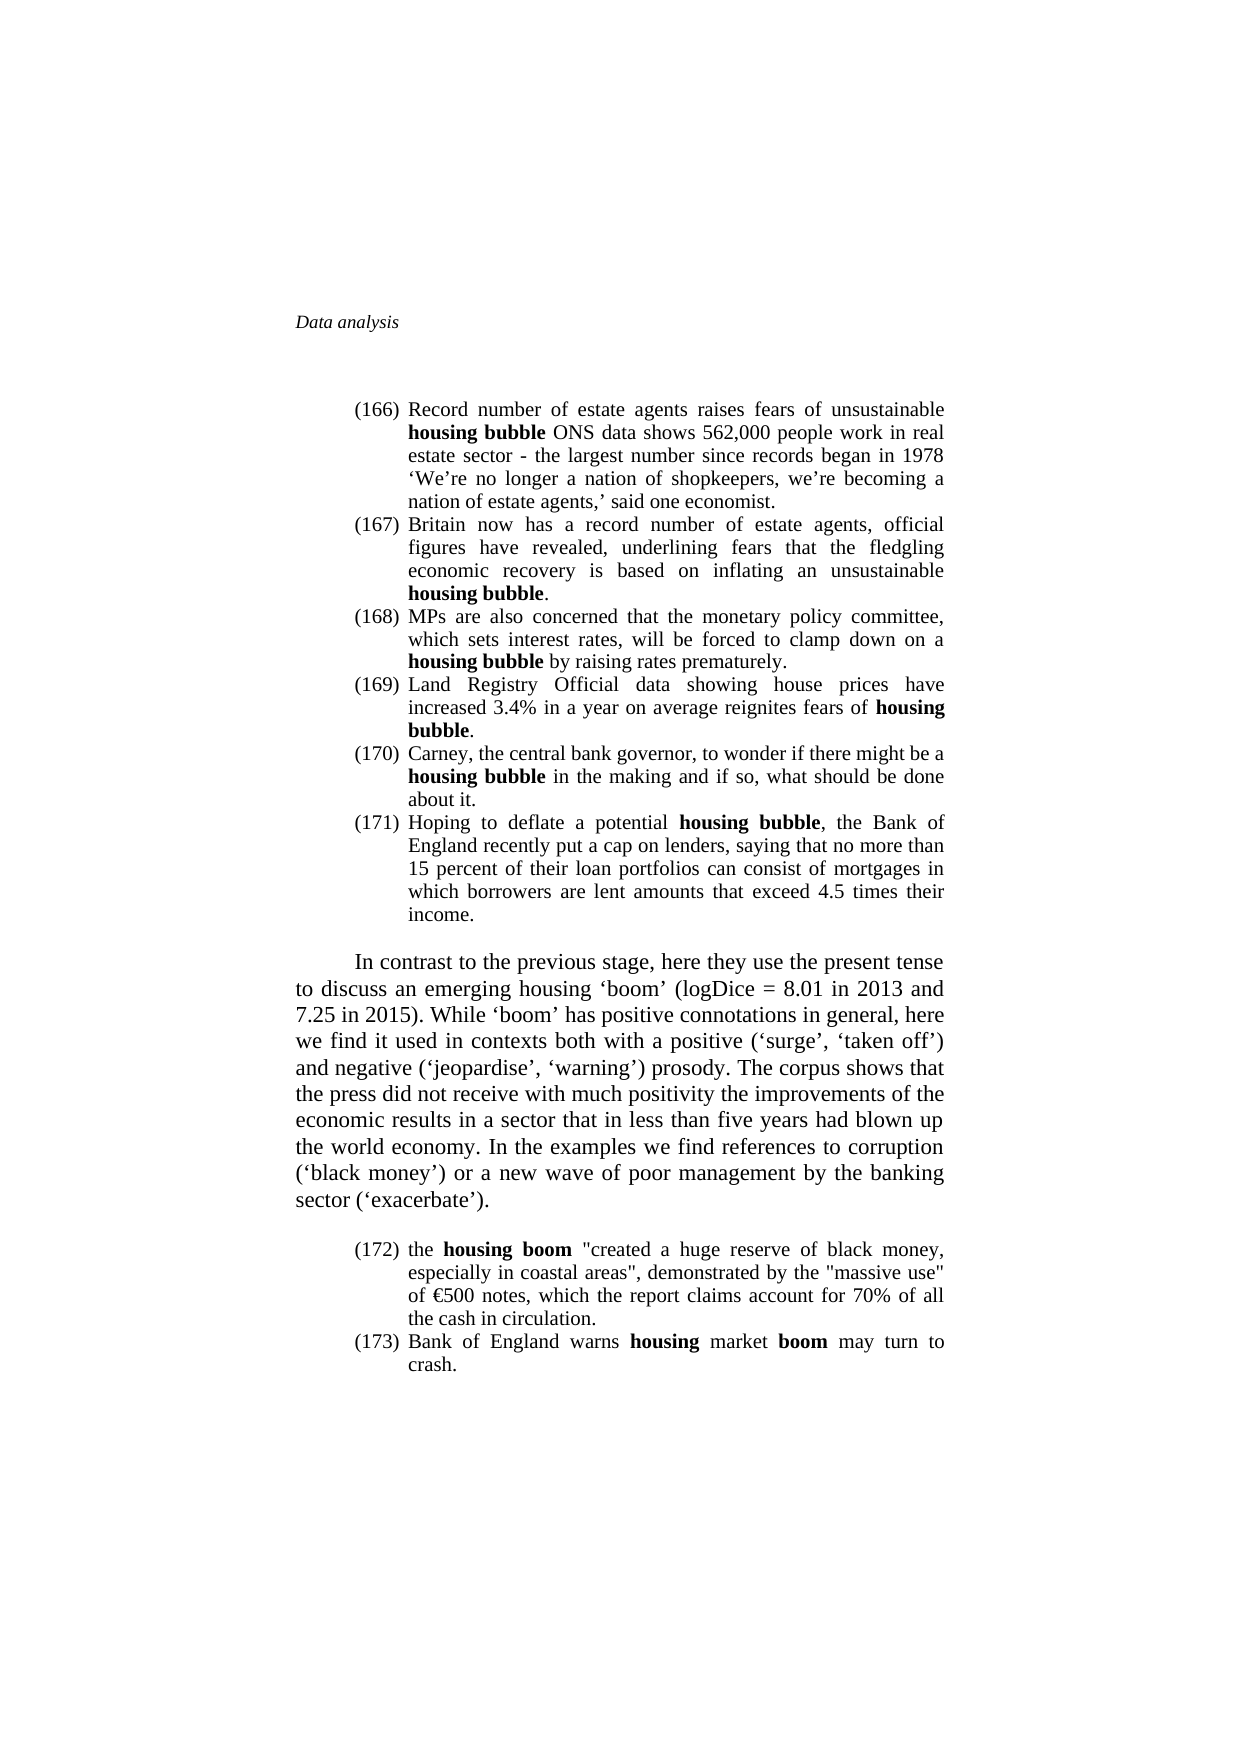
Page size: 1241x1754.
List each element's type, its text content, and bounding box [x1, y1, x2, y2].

list Britain now has a record number of estate agents, official figures have revealed, underlining fears that the fledgling economic recovery is based on inflating an unsustainable housing bubble. [354, 513, 945, 605]
list MPs are also concerned that the monetary policy committee, which sets interest rates, will be forced to clamp down on a housing bubble by raising rates prematurely. [354, 605, 945, 673]
list Carney, the central bank governor, to wonder if there might be a housing bubble in the making and if so, what should be done about it. [354, 742, 945, 811]
list Record number of estate agents raises fears of unsustainable housing bubble ONS data shows 562,000 people work in real estate sector - the largest number since records began in 1978 ‘We’re no longer a nation of shopkeepers, we’re becoming a nation of estate agents,’ said one economist. [354, 398, 945, 513]
text In contrast to the previous stage, here they use the present tense to discuss an emerging housing ‘boom’ (logDice = 8.01 in 2013 and 7.25 in 2015). While ‘boom’ has positive connotations in general, here we find it used in contexts both with a positive (‘surge’, ‘taken off’) and negative (‘jeopardise’, ‘warning’) prosody. The corpus shows that the press did not receive with much positivity the improvements of the economic results in a sector that in less than five years had blown up the world economy. In the examples we find references to corruption (‘black money’) or a new wave of poor management by the banking sector (‘exacerbate’). [295, 948, 945, 1212]
list Bank of England warns housing market boom may turn to crash. [354, 1330, 945, 1376]
list the housing boom "created a huge reserve of black money, especially in coastal areas", demonstrated by the "massive use" of €500 notes, which the report claims account for 70% of all the cash in circulation. [354, 1238, 945, 1330]
list Land Registry Official data showing house prices have increased 3.4% in a year on average reignites fears of housing bubble. [354, 673, 945, 742]
list Hoping to deflate a potential housing bubble, the Bank of England recently put a cap on lenders, saying that no more than 15 percent of their loan portfolios can consist of mortgages in which borrowers are lent amounts that exceed 4.5 times their income. [354, 811, 945, 926]
